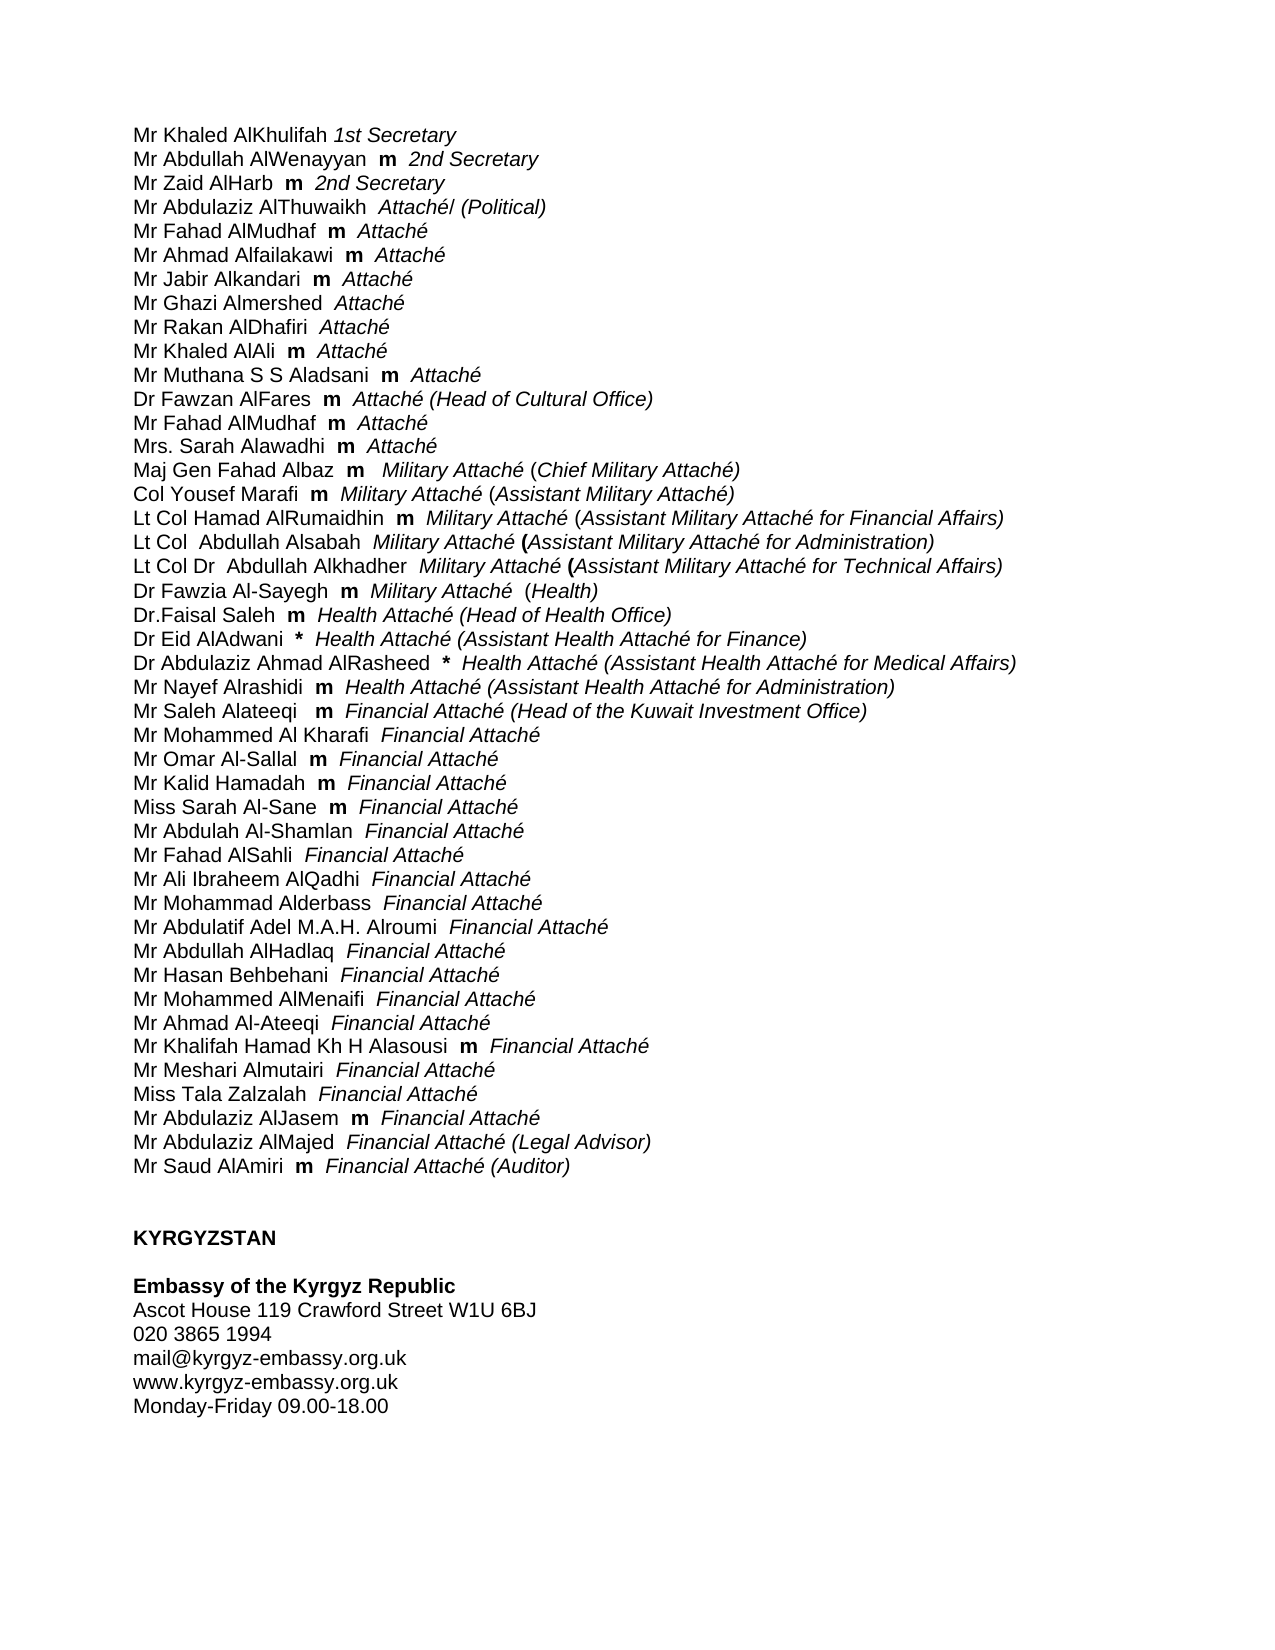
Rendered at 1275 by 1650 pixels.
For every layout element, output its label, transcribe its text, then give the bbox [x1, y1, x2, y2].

text Lt Col Dr Abdullah Alkhadher Military Attaché (Assistant Military Attaché for Technical Affairs) [133, 554, 1181, 578]
text Miss Sarah Al-Sane m Financial Attaché [133, 795, 1181, 819]
text Miss Tala Zalzalah Financial Attaché [133, 1082, 1181, 1106]
text Mr Ghazi Almershed Attaché [133, 291, 1181, 314]
text Mr Abdulaziz AlMajed Financial Attaché (Legal Advisor) [133, 1130, 1181, 1154]
text Mr Khaled AlKhulifah 1st Secretary [133, 123, 1181, 147]
text Mr Kalid Hamadah m Financial Attaché [133, 771, 1181, 795]
text Mr Fahad AlMudhaf m Attaché [133, 410, 1181, 434]
text Mr Fahad AlSahli Financial Attaché [133, 843, 1181, 867]
text Mr Meshari Almutairi Financial Attaché [133, 1058, 1181, 1082]
text Ascot House 119 Crawford Street W1U 6BJ [133, 1298, 1181, 1322]
text Mr Muthana S S Aladsani m Attaché [133, 362, 1181, 386]
text Mr Abdulaziz AlJasem m Financial Attaché [133, 1106, 1181, 1130]
text Mr Abdulah Al-Shamlan Financial Attaché [133, 819, 1181, 843]
text Mr Mohammed AlMenaifi Financial Attaché [133, 986, 1181, 1010]
text Dr Fawzia Al-Sayegh m Military Attaché (Health) [133, 578, 1181, 603]
text Dr Eid AlAdwani * Health Attaché (Assistant Health Attaché for Finance) [133, 627, 1181, 651]
text Mr Omar Al-Sallal m Financial Attaché [133, 747, 1181, 771]
text 020 3865 1994 [133, 1322, 1181, 1346]
text Dr.Faisal Saleh m Health Attaché (Head of Health Office) [133, 603, 1181, 627]
text Col Yousef Marafi m Military Attaché (Assistant Military Attaché) [133, 482, 1181, 506]
text Mr Khalifah Hamad Kh H Alasousi m Financial Attaché [133, 1034, 1181, 1058]
text Mr Mohammad Alderbass Financial Attaché [133, 891, 1181, 914]
text Lt Col Abdullah Alsabah Military Attaché (Assistant Military Attaché for Administration) [133, 530, 1181, 554]
text Mr Jabir Alkandari m Attaché [133, 267, 1181, 291]
text Mr Nayef Alrashidi m Health Attaché (Assistant Health Attaché for Administration) [133, 675, 1181, 699]
subtitle KYRGYZSTAN [133, 1226, 1181, 1250]
text Maj Gen Fahad Albaz m Military Attaché (Chief Military Attaché) [133, 458, 1181, 482]
text Lt Col Hamad AlRumaidhin m Military Attaché (Assistant Military Attaché for Financial Affairs) [133, 506, 1181, 530]
text Mr Khaled AlAli m Attaché [133, 338, 1181, 362]
text Dr Abdulaziz Ahmad AlRasheed * Health Attaché (Assistant Health Attaché for Medical Affairs) [133, 651, 1181, 675]
text Mr Ahmad Al-Ateeqi Financial Attaché [133, 1010, 1181, 1034]
text Mr Saleh Alateeqi m Financial Attaché (Head of the Kuwait Investment Office) [133, 699, 1181, 723]
text Mr Fahad AlMudhaf m Attaché [133, 219, 1181, 243]
text Monday-Friday 09.00-18.00 [133, 1394, 1181, 1418]
text Mr Ahmad Alfailakawi m Attaché [133, 243, 1181, 267]
text Mr Mohammed Al Kharafi Financial Attaché [133, 723, 1181, 747]
text Mrs. Sarah Alawadhi m Attaché [133, 434, 1181, 458]
text www.kyrgyz-embassy.org.uk [133, 1370, 1181, 1394]
text Mr Abdulaziz AlThuwaikh Attaché/ (Political) [133, 195, 1181, 219]
text Mr Saud AlAmiri m Financial Attaché (Auditor) [133, 1154, 1181, 1178]
text Mr Rakan AlDhafiri Attaché [133, 314, 1181, 338]
text Dr Fawzan AlFares m Attaché (Head of Cultural Office) [133, 386, 1181, 410]
text mail@kyrgyz-embassy.org.uk [133, 1346, 1181, 1370]
text Mr Abdullah AlWenayyan m 2nd Secretary [133, 147, 1181, 171]
text Mr Hasan Behbehani Financial Attaché [133, 962, 1181, 986]
subtitle Embassy of the Kyrgyz Republic [133, 1274, 1181, 1298]
text Mr Zaid AlHarb m 2nd Secretary [133, 171, 1181, 195]
text Mr Abdulatif Adel M.A.H. Alroumi Financial Attaché [133, 914, 1181, 938]
text Mr Ali Ibraheem AlQadhi Financial Attaché [133, 867, 1181, 891]
text Mr Abdullah AlHadlaq Financial Attaché [133, 938, 1181, 962]
